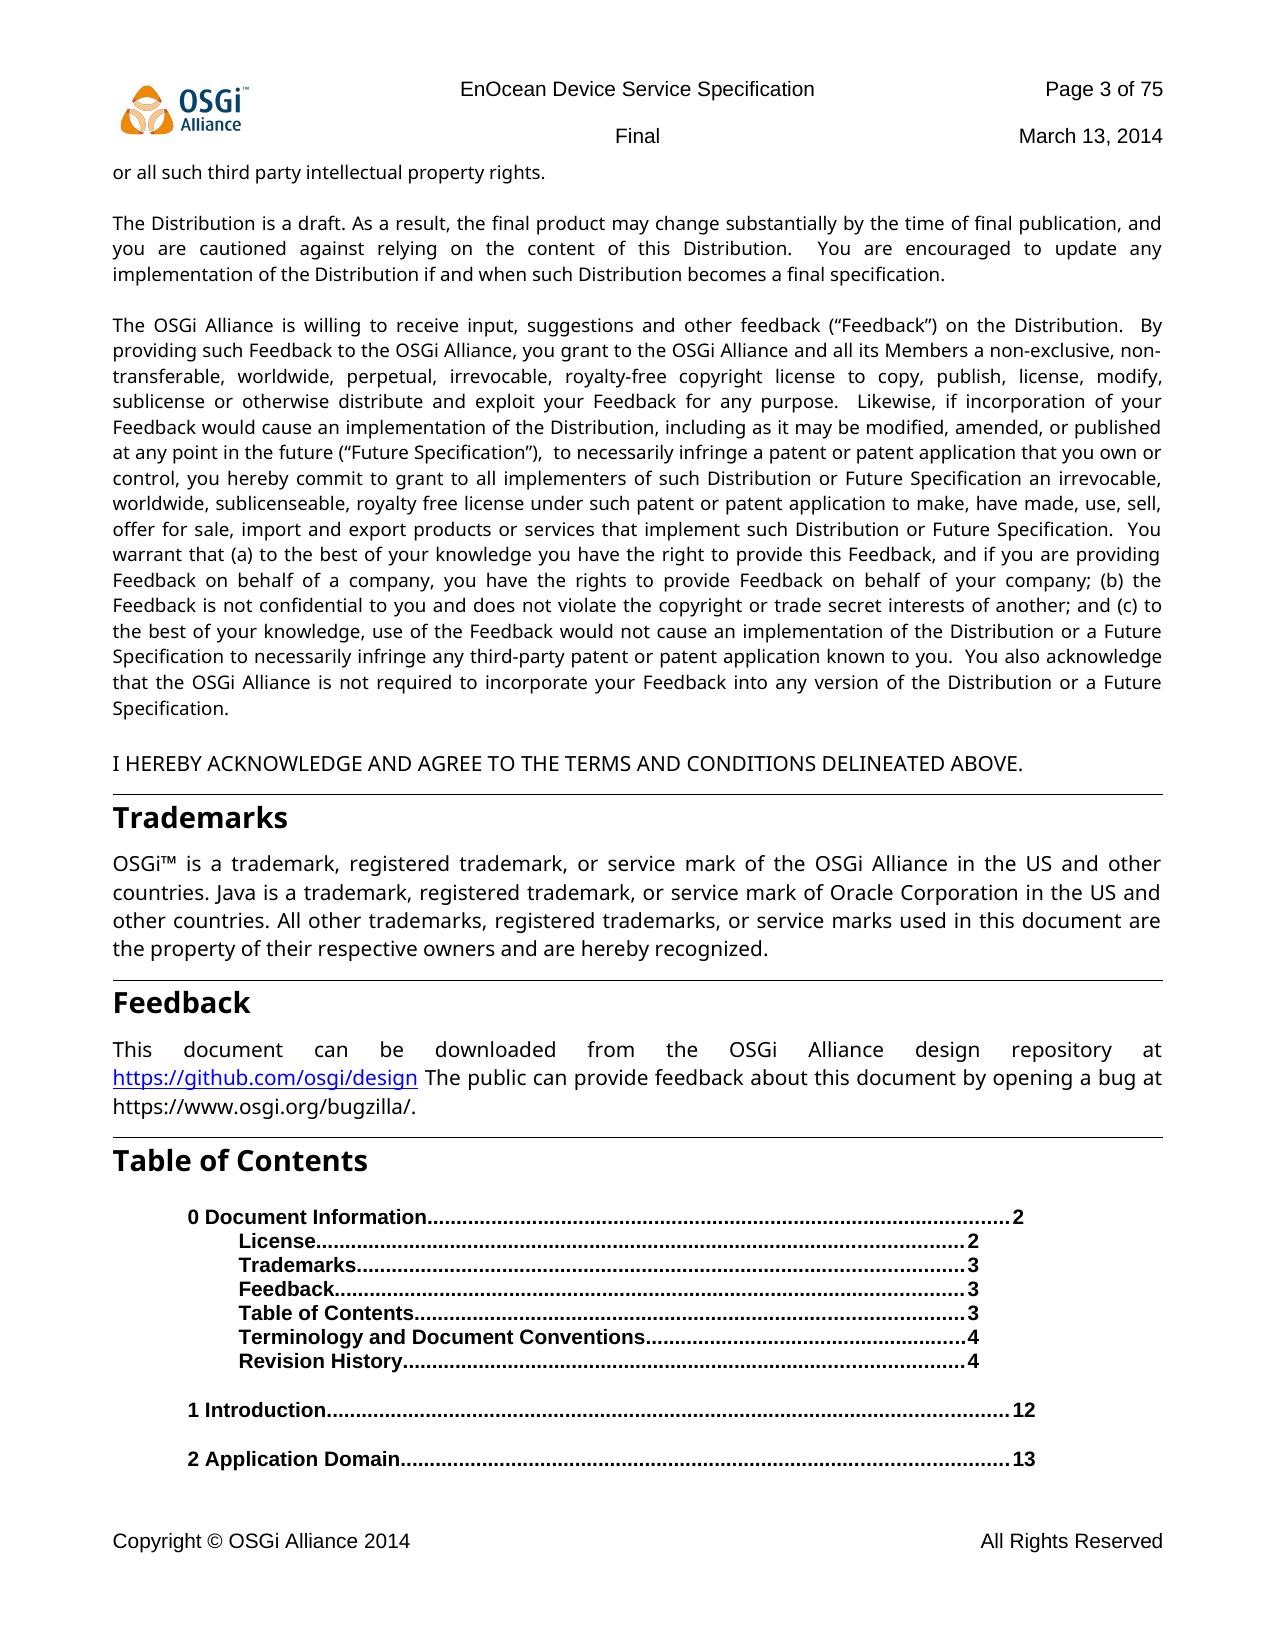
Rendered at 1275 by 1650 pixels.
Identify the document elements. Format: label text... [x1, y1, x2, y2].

text 2 Application Domain 13 [187, 1446, 1163, 1470]
text Terminology and Document Conventions 4 [232, 1324, 1163, 1348]
picture [113, 78, 257, 142]
subtitle Trademarks [112, 795, 1163, 837]
text 0 Document Information 2 [187, 1205, 1163, 1229]
text The Distribution is a draft. As a result, the final product may change substantially by the time of final publication, and you are cautioned against relying on the content of this Distribution. You are encouraged to update any implementation of the Distribution if and when such Distribution becomes a final specification. [112, 210, 1163, 287]
text Revision History 4 [232, 1348, 1163, 1372]
text I HEREBY ACKNOWLEDGE AND AGREE TO THE TERMS AND CONDITIONS DELINEATED ABOVE. [112, 749, 1163, 777]
subtitle Feedback [112, 981, 1163, 1022]
text Feedback 3 [232, 1277, 1163, 1301]
subtitle Table of Contents [112, 1138, 1163, 1180]
text OSGi™ is a trademark, registered trademark, or service mark of the OSGi Alliance in the US and other countries. Java is a trademark, registered trademark, or service mark of Oracle Corporation in the US and other countries. All other trademarks, registered trademarks, or service marks used in this document are the property of their respective owners and are hereby recognized. [112, 849, 1163, 963]
text 1 Introduction 12 [187, 1397, 1163, 1421]
text License 2 [232, 1229, 1163, 1253]
text or all such third party intellectual property rights. [112, 159, 1163, 184]
text This document can be downloaded from the OSGi Alliance design repository at https://github.com/osgi/design The public can provide feedback about this document by opening a bug at https://www.osgi.org/bugzilla/. [112, 1035, 1163, 1120]
text Trademarks 3 [232, 1253, 1163, 1277]
text Table of Contents 3 [232, 1301, 1163, 1324]
text The OSGi Alliance is willing to receive input, suggestions and other feedback (“Feedback”) on the Distribution. By providing such Feedback to the OSGi Alliance, you grant to the OSGi Alliance and all its Members a non-exclusive, non-transferable, worldwide, perpetual, irrevocable, royalty-free copyright license to copy, publish, license, modify, sublicense or otherwise distribute and exploit your Feedback for any purpose. Likewise, if incorporation of your Feedback would cause an implementation of the Distribution, including as it may be modified, amended, or published at any point in the future (“Future Specification”), to necessarily infringe a patent or patent application that you own or control, you hereby commit to grant to all implementers of such Distribution or Future Specification an irrevocable, worldwide, sublicenseable, royalty free license under such patent or patent application to make, have made, use, sell, offer for sale, import and export products or services that implement such Distribution or Future Specification. You warrant that (a) to the best of your knowledge you have the right to provide this Feedback, and if you are providing Feedback on behalf of a company, you have the rights to provide Feedback on behalf of your company; (b) the Feedback is not confidential to you and does not violate the copyright or trade secret interests of another; and (c) to the best of your knowledge, use of the Feedback would not cause an implementation of the Distribution or a Future Specification to necessarily infringe any third-party patent or patent application known to you. You also acknowledge that the OSGi Alliance is not required to incorporate your Feedback into any version of the Distribution or a Future Specification. [112, 312, 1163, 720]
